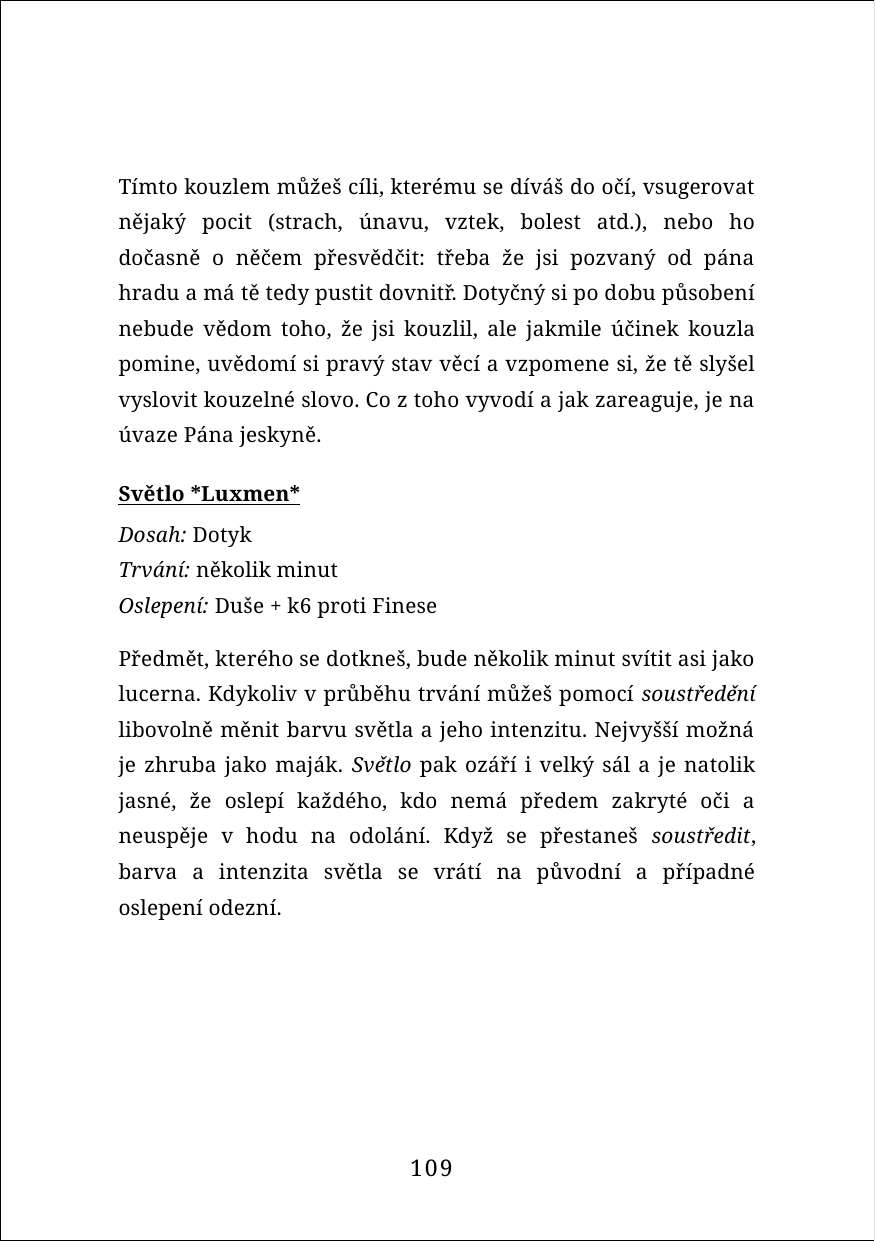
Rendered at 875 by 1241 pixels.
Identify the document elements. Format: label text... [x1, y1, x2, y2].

subtitle Světlo *Luxmen* [118, 479, 756, 508]
text Tímto kouzlem můžeš cíli, kterému se díváš do očí, vsugerovat nějaký pocit (strach, únavu, vztek, bolest atd.), nebo ho dočasně o něčem přesvědčit: třeba že jsi pozvaný od pána hradu a má tě tedy pustit dovnitř. Dotyčný si po dobu působení nebude vědom toho, že jsi kouzlil, ale jakmile účinek kouzla pomine, uvědomí si pravý stav věcí a vzpomene si, že tě slyšel vyslovit kouzelné slovo. Co z toho vyvodí a jak zareaguje, je na úvaze Pána jeskyně. [118, 172, 756, 449]
text Dosah: Dotyk Trvání: několik minut Oslepení: Duše + k6 proti Finese [118, 520, 756, 619]
text Předmět, kterého se dotkneš, bude několik minut svítit asi jako lucerna. Kdykoliv v průběhu trvání můžeš pomocí soustředění libovolně měnit barvu světla a jeho intenzitu. Nejvyšší možná je zhruba jako maják. Světlo pak ozáří i velký sál a je natolik jasné, že oslepí každého, kdo nemá předem zakryté oči a neuspěje v hodu na odolání. Když se přestaneš soustředit, barva a intenzita světla se vrátí na původní a případné oslepení odezní. [118, 644, 756, 921]
